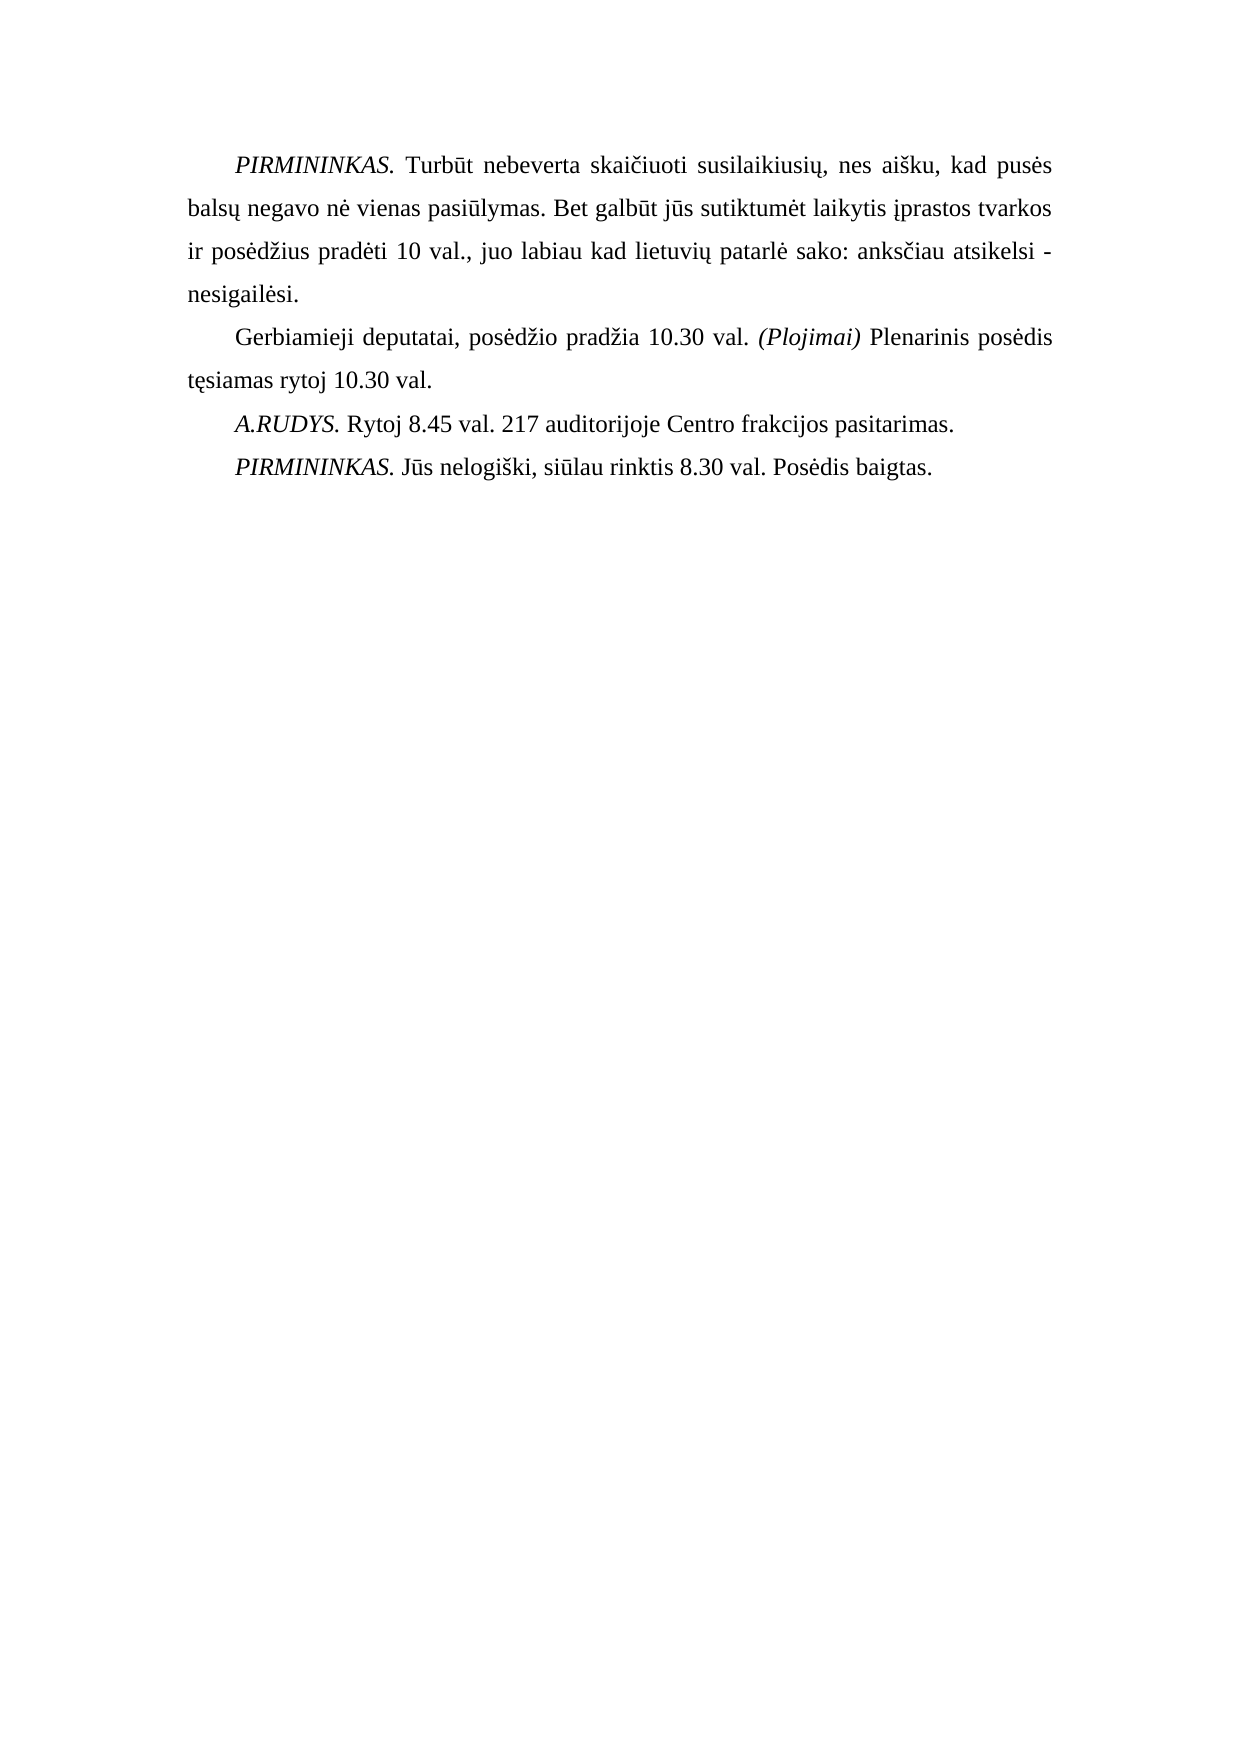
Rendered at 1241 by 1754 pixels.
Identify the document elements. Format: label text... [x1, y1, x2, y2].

text PIRMININKAS. Jūs nelogiški, siūlau rinktis 8.30 val. Posėdis baigtas. [187, 452, 1053, 481]
text Gerbiamieji deputatai, posėdžio pradžia 10.30 val. (Plojimai) Plenarinis posėdis tęsiamas rytoj 10.30 val. [187, 322, 1053, 394]
text PIRMININKAS. Turbūt nebeverta skaičiuoti susilaikiusių, nes aišku, kad pusės balsų negavo nė vienas pasiūlymas. Bet galbūt jūs sutiktumėt laikytis įprastos tvarkos ir posėdžius pradėti 10 val., juo labiau kad lietuvių patarlė sako: anksčiau atsikelsi - nesigailėsi. [187, 150, 1053, 308]
text A.RUDYS. Rytoj 8.45 val. 217 auditorijoje Centro frakcijos pasitarimas. [187, 409, 1053, 437]
